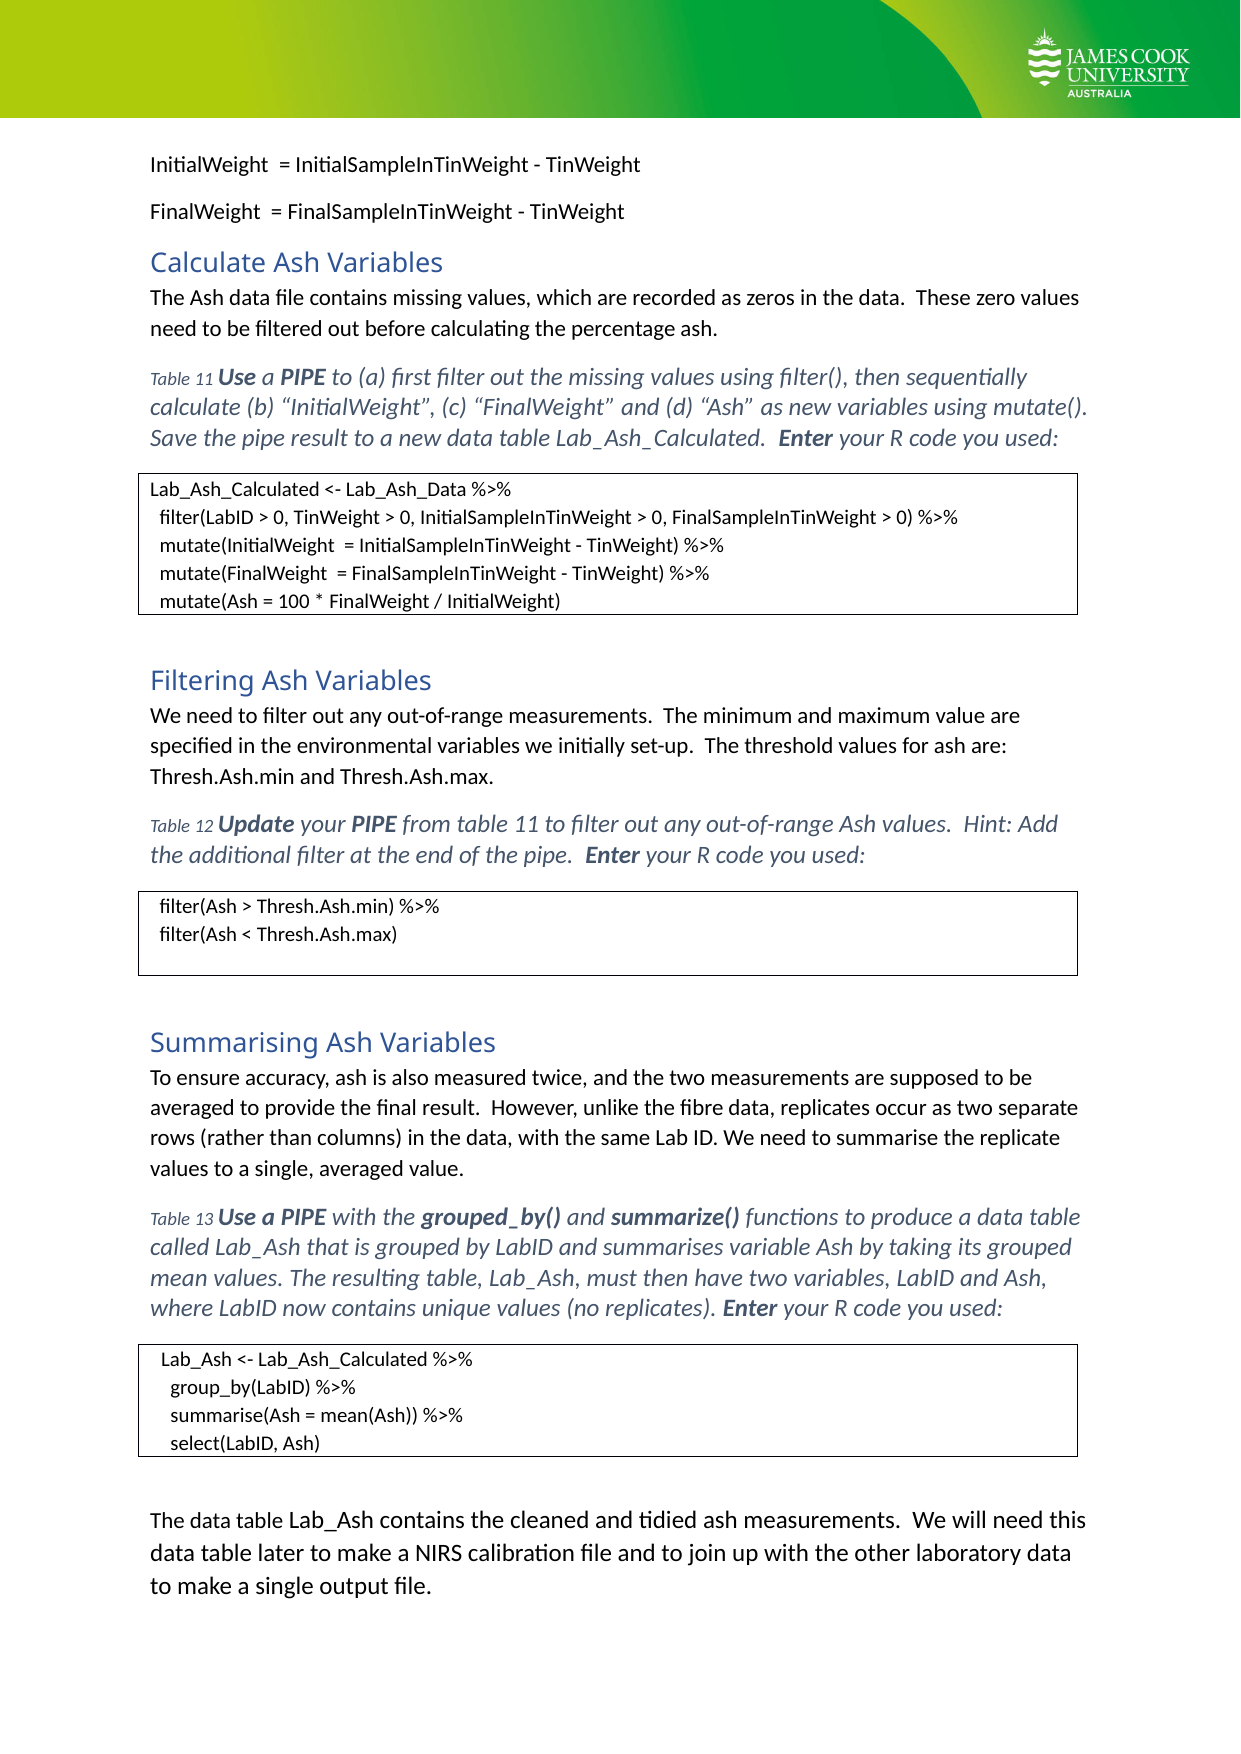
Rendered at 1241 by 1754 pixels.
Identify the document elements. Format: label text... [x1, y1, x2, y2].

subtitle Summarising Ash Variables [150, 1023, 1090, 1060]
text The data table Lab_Ash contains the cleaned and tidied ash measurements. We will need this data table later to make a NIRS calibration file and to join up with the other laboratory data to make a single output file. [150, 1504, 1090, 1601]
subtitle Filtering Ash Variables [150, 662, 1090, 698]
text Table 11 Use a PIPE to (a) first filter out the missing values using filter(), then sequentially calculate (b) “InitialWeight”, (c) “FinalWeight” and (d) “Ash” as new variables using mutate(). Save the pipe result to a new data table Lab_Ash_Calculated. Enter your R code you used: [150, 361, 1090, 452]
text Table 12 Update your PIPE from table 11 to filter out any out-of-range Ash values. Hint: Add the additional filter at the end of the pipe. Enter your R code you used: [150, 809, 1090, 870]
table_header Lab_Ash <- Lab_Ash_Calculated %>% group_by(LabID) %>% summarise(Ash = mean(Ash)) %>% select(LabID, Ash) [139, 1345, 1077, 1456]
text We need to filter out any out-of-range measurements. The minimum and maximum value are specified in the environmental variables we initially set-up. The threshold values for ash are: Thresh.Ash.min and Thresh.Ash.max. [150, 701, 1090, 790]
text To ensure accuracy, ash is also measured twice, and the two measurements are supposed to be averaged to provide the final result. However, unlike the fibre data, replicates occur as two separate rows (rather than columns) in the data, with the same Lab ID. We need to summarise the replicate values to a single, averaged value. [150, 1063, 1090, 1182]
subtitle Calculate Ash Variables [150, 244, 1090, 281]
text Table 13 Use a PIPE with the grouped_by() and summarize() functions to produce a data table called Lab_Ash that is grouped by LabID and summarises variable Ash by taking its grouped mean values. The resulting table, Lab_Ash, must then have two variables, LabID and Ash, where LabID now contains unique values (no replicates). Enter your R code you used: [150, 1201, 1090, 1323]
picture [0, 0, 1241, 118]
table_header Lab_Ash_Calculated <- Lab_Ash_Data %>% filter(LabID > 0, TinWeight > 0, InitialSampleInTinWeight > 0, FinalSampleInTinWeight > 0) %>% mutate(InitialWeight = InitialSampleInTinWeight - TinWeight) %>% mutate(FinalWeight = FinalSampleInTinWeight - TinWeight) %>% mutate(Ash = 100 * FinalWeight / InitialWeight) [139, 474, 1077, 614]
text The Ash data file contains missing values, which are recorded as zeros in the data. These zero values need to be filtered out before calculating the percentage ash. [150, 283, 1090, 342]
text FinalWeight = FinalSampleInTinWeight - TinWeight [150, 197, 1090, 225]
table_header filter(Ash > Thresh.Ash.min) %>% filter(Ash < Thresh.Ash.max) [139, 892, 1077, 975]
text InitialWeight = InitialSampleInTinWeight - TinWeight [150, 150, 1090, 178]
